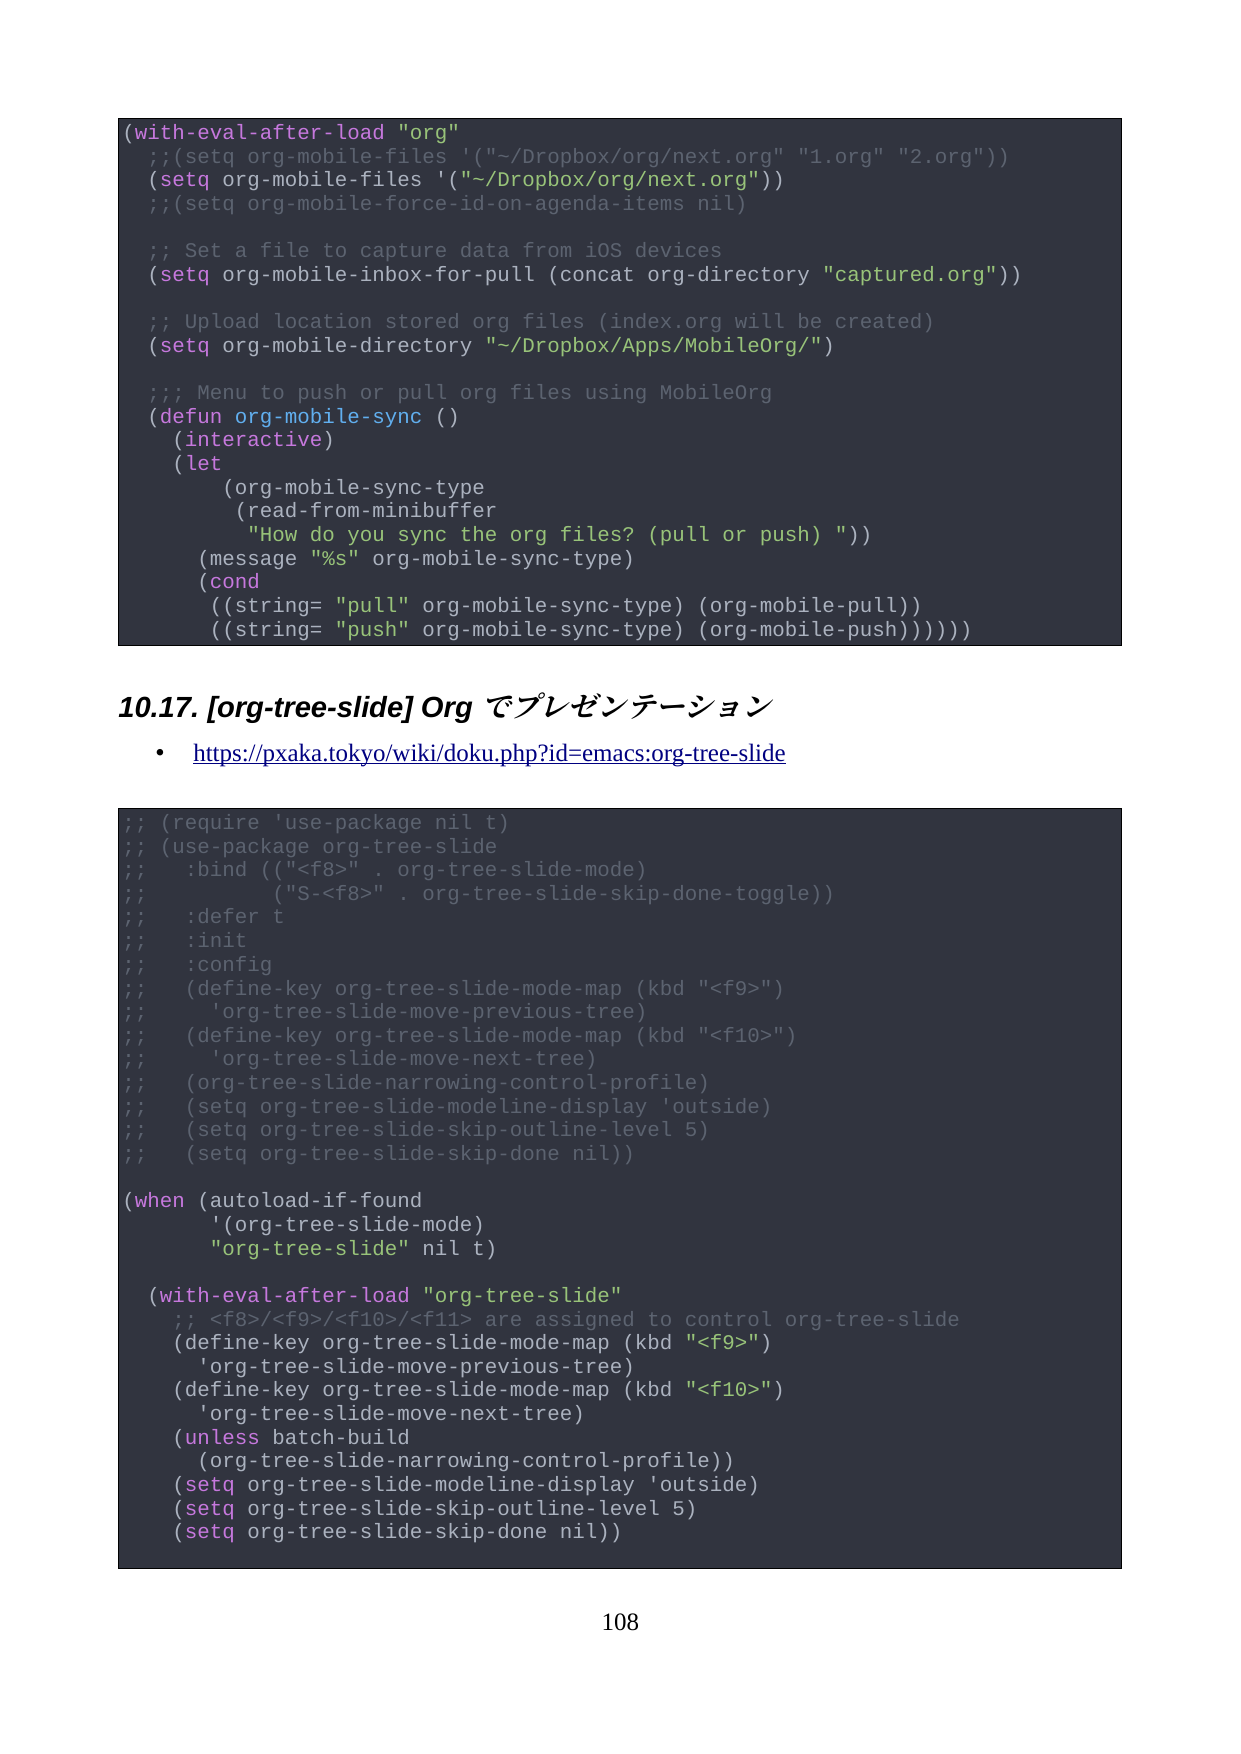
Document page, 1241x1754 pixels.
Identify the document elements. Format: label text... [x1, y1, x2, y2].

text (setq org-mobile-files '("~/Dropbox/org/next.org")) [119, 165, 1121, 189]
text ;; :init [119, 926, 1121, 950]
text (interactive) [119, 426, 1121, 449]
text ;; (define-key org-tree-slide-mode-map (kbd "<f9>") [119, 973, 1121, 997]
text (when (autoload-if-found [119, 1186, 1121, 1210]
text (define-key org-tree-slide-mode-map (kbd "<f10>") [119, 1376, 1121, 1399]
text ;; Set a file to capture data from iOS devices [119, 236, 1121, 260]
text ;;; Menu to push or pull org files using MobileOrg [119, 378, 1121, 402]
text ;;(setq org-mobile-files '("~/Dropbox/org/next.org" "1.org" "2.org")) [119, 142, 1121, 165]
text 'org-tree-slide-move-next-tree) [119, 1399, 1121, 1423]
text (setq org-tree-slide-skip-outline-level 5) [119, 1494, 1121, 1517]
list https://pxaka.tokyo/wiki/doku.php?id=emacs:org-tree-slide [156, 738, 1122, 796]
text (let [119, 449, 1121, 473]
text (setq org-tree-slide-skip-done nil)) [119, 1517, 1121, 1541]
text ;; <f8>/<f9>/<f10>/<f11> are assigned to control org-tree-slide [119, 1304, 1121, 1328]
text (message "%s" org-mobile-sync-type) [119, 544, 1121, 567]
text ;; (setq org-tree-slide-skip-outline-level 5) [119, 1115, 1121, 1139]
text (org-mobile-sync-type [119, 473, 1121, 496]
text ;; (use-package org-tree-slide [119, 832, 1121, 855]
text (define-key org-tree-slide-mode-map (kbd "<f9>") [119, 1328, 1121, 1352]
text ((string= "push" org-mobile-sync-type) (org-mobile-push)))))) [119, 615, 1121, 645]
text ;; ("S-<f8>" . org-tree-slide-skip-done-toggle)) [119, 879, 1121, 903]
text "How do you sync the org files? (pull or push) ")) [119, 520, 1121, 544]
text ;;(setq org-mobile-force-id-on-agenda-items nil) [119, 189, 1121, 213]
text ((string= "pull" org-mobile-sync-type) (org-mobile-pull)) [119, 591, 1121, 615]
text ;; (define-key org-tree-slide-mode-map (kbd "<f10>") [119, 1021, 1121, 1044]
text ;; (org-tree-slide-narrowing-control-profile) [119, 1068, 1121, 1092]
text (with-eval-after-load "org-tree-slide" [119, 1281, 1121, 1304]
text (org-tree-slide-narrowing-control-profile)) [119, 1446, 1121, 1470]
text ;; :config [119, 950, 1121, 973]
text ;; 'org-tree-slide-move-previous-tree) [119, 997, 1121, 1021]
text ;; :bind (("<f8>" . org-tree-slide-mode) [119, 855, 1121, 879]
text (cond [119, 567, 1121, 591]
text ;; (setq org-tree-slide-modeline-display 'outside) [119, 1092, 1121, 1115]
text (with-eval-after-load "org" [119, 119, 1121, 142]
text ;; :defer t [119, 903, 1121, 926]
text 'org-tree-slide-move-previous-tree) [119, 1352, 1121, 1376]
text ;; (require 'use-package nil t) [119, 809, 1121, 832]
text ;; 'org-tree-slide-move-next-tree) [119, 1044, 1121, 1068]
text ;; Upload location stored org files (index.org will be created) [119, 307, 1121, 331]
text '(org-tree-slide-mode) [119, 1210, 1121, 1234]
text (unless batch-build [119, 1423, 1121, 1446]
text (setq org-mobile-inbox-for-pull (concat org-directory "captured.org")) [119, 260, 1121, 284]
text (read-from-minibuffer [119, 496, 1121, 520]
text ;; (setq org-tree-slide-skip-done nil)) [119, 1139, 1121, 1163]
text (setq org-tree-slide-modeline-display 'outside) [119, 1470, 1121, 1494]
subtitle [org-tree-slide] Org でプレゼンテーション [118, 684, 1122, 726]
text "org-tree-slide" nil t) [119, 1234, 1121, 1257]
text (setq org-mobile-directory "~/Dropbox/Apps/MobileOrg/") [119, 331, 1121, 354]
text (defun org-mobile-sync () [119, 402, 1121, 426]
